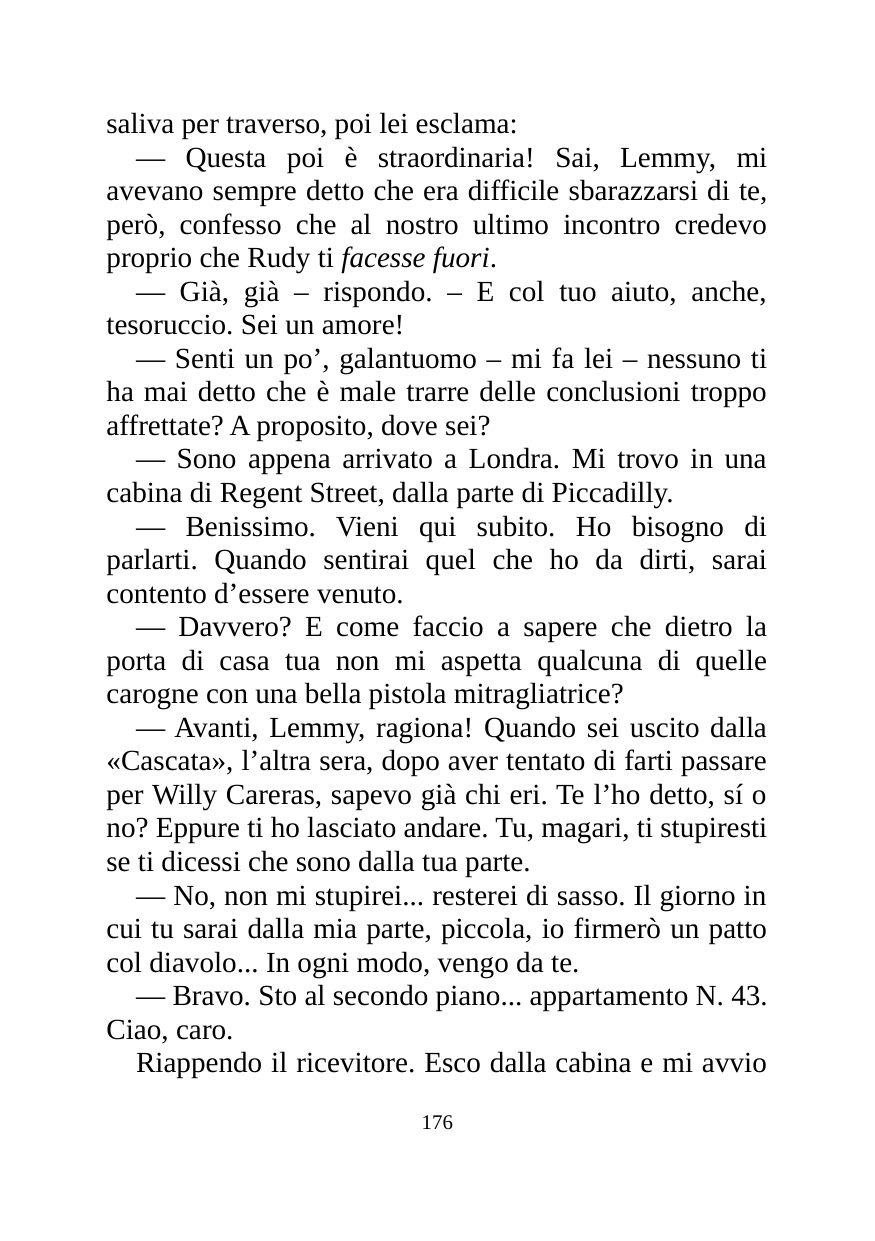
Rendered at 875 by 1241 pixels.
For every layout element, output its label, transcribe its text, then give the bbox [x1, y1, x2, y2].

text Riappendo il ricevitore. Esco dalla cabina e mi avvio [106, 1045, 768, 1079]
text saliva per traverso, poi lei esclama: [106, 106, 768, 140]
text — Sono appena arrivato a Londra. Mi trovo in una cabina di Regent Street, dalla parte di Piccadilly. [106, 442, 768, 509]
text — Benissimo. Vieni qui subito. Ho bisogno di parlarti. Quando sentirai quel che ho da dirti, sarai contento d’essere venuto. [106, 509, 768, 609]
text — Questa poi è straordinaria! Sai, Lemmy, mi avevano sempre detto che era difficile sbarazzarsi di te, però, confesso che al nostro ultimo incontro credevo proprio che Rudy ti facesse fuori. [106, 140, 768, 274]
text — Avanti, Lemmy, ragiona! Quando sei uscito dalla «Cascata», l’altra sera, dopo aver tentato di farti passare per Willy Careras, sapevo già chi eri. Te l’ho detto, sí o no? Eppure ti ho lasciato andare. Tu, magari, ti stupiresti se ti dicessi che sono dalla tua parte. [106, 710, 768, 878]
text — No, non mi stupirei... resterei di sasso. Il giorno in cui tu sarai dalla mia parte, piccola, io firmerò un patto col diavolo... In ogni modo, vengo da te. [106, 878, 768, 978]
text — Bravo. Sto al secondo piano... appartamento N. 43. Ciao, caro. [106, 978, 768, 1045]
text — Già, già – rispondo. – E col tuo aiuto, anche, tesoruccio. Sei un amore! [106, 274, 768, 341]
text — Davvero? E come faccio a sapere che dietro la porta di casa tua non mi aspetta qualcuna di quelle carogne con una bella pistola mitragliatrice? [106, 609, 768, 710]
text — Senti un po’, galantuomo – mi fa lei – nessuno ti ha mai detto che è male trarre delle conclusioni troppo affrettate? A proposito, dove sei? [106, 341, 768, 442]
